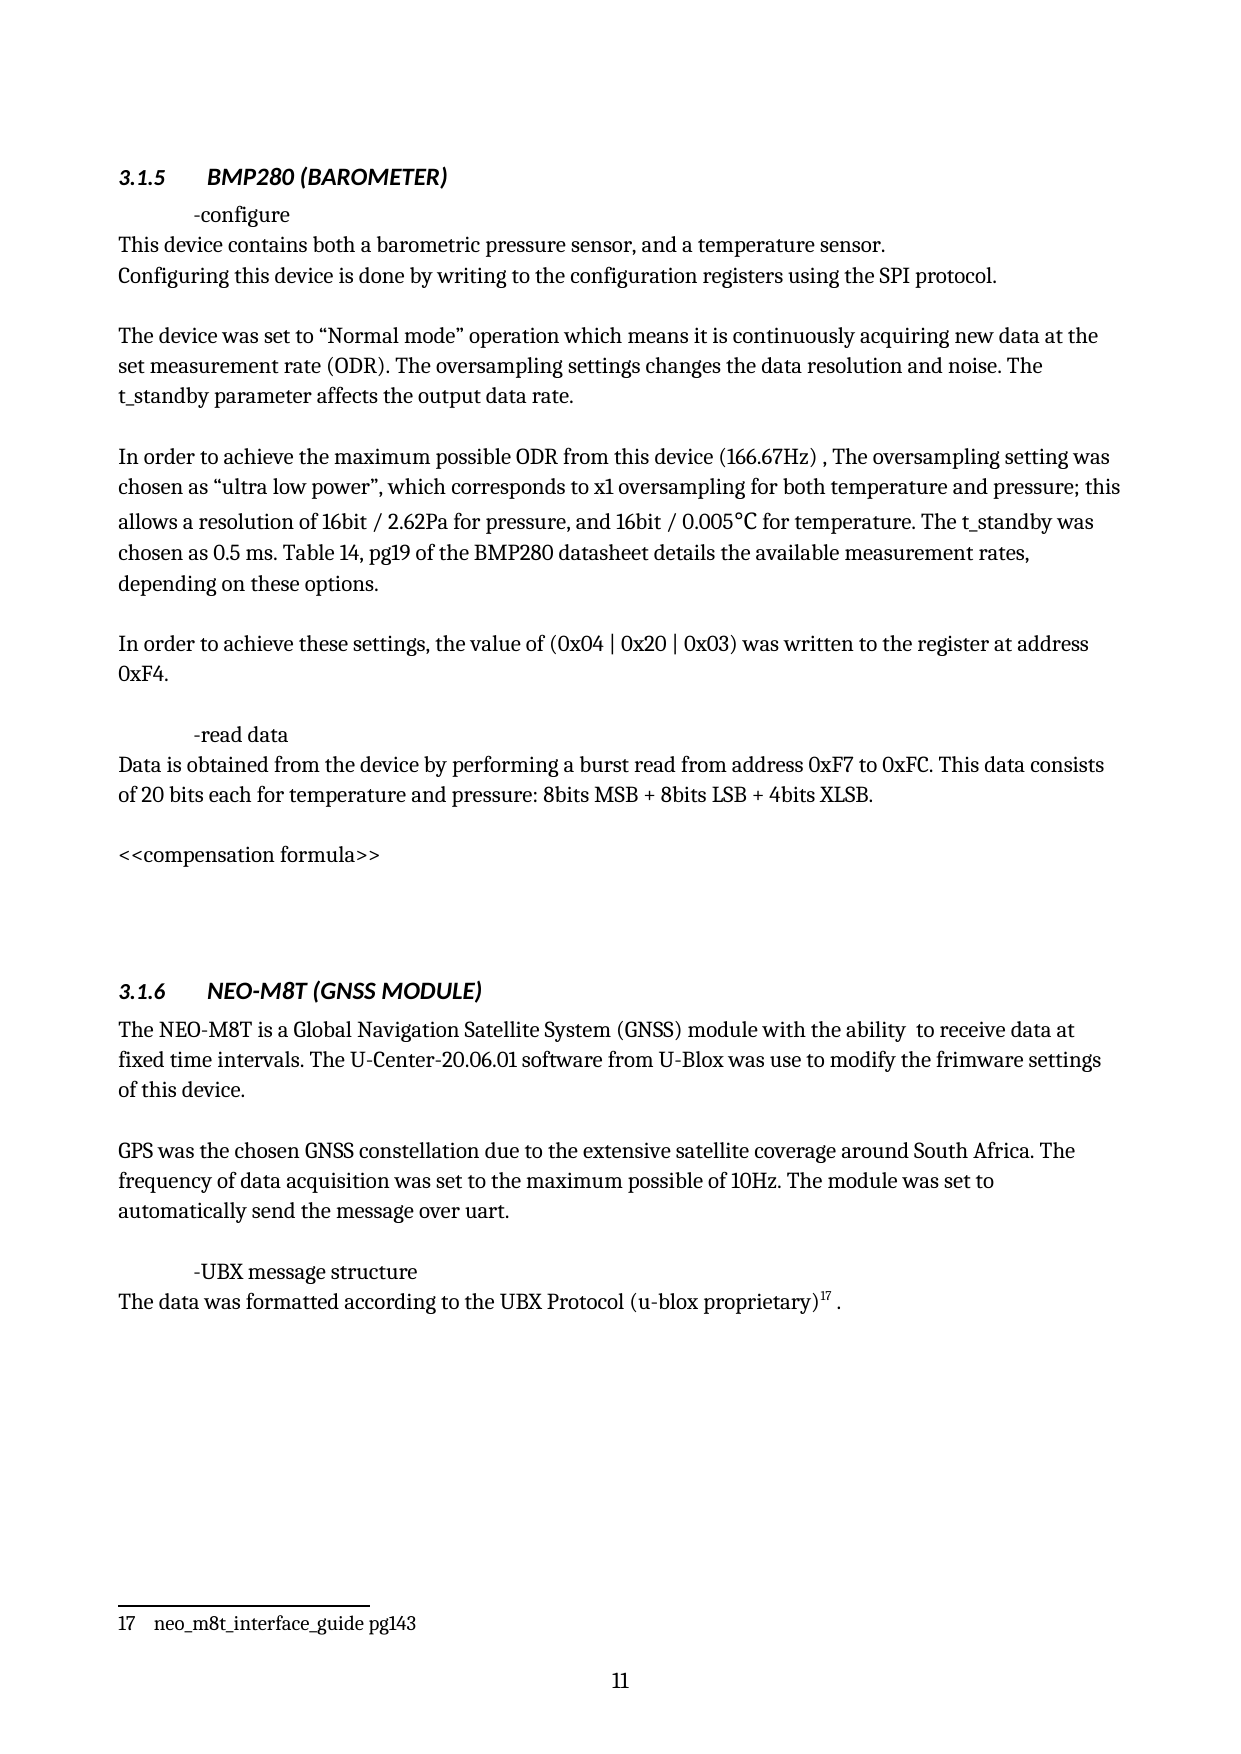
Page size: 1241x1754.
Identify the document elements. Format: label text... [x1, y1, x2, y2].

text GPS was the chosen GNSS constellation due to the extensive satellite coverage around South Africa. The frequency of data acquisition was set to the maximum possible of 10Hz. The module was set to automatically send the message over uart. [118, 1138, 1122, 1224]
text -UBX message structure [118, 1258, 1122, 1285]
text The device was set to “Normal mode” operation which means it is continuously acquiring new data at the set measurement rate (ODR). The oversampling settings changes the data resolution and noise. The t_standby parameter affects the output data rate. [118, 323, 1122, 410]
text Data is obtained from the device by performing a burst read from address 0xF7 to 0xFC. This data consists of 20 bits each for temperature and pressure: 8bits MSB + 8bits LSB + 4bits XLSB. [118, 752, 1122, 808]
text The NEO-M8T is a Global Navigation Satellite System (GNSS) module with the ability to receive data at fixed time intervals. The U-Center-20.06.01 software from U-Blox was use to modify the frimware settings of this device. [118, 1017, 1122, 1103]
text -configure [118, 202, 1122, 228]
text -read data [118, 721, 1122, 748]
text This device contains both a barometric pressure sensor, and a temperature sensor. [118, 232, 1122, 259]
text Configuring this device is done by writing to the configuration registers using the SPI protocol. [118, 262, 1122, 289]
subtitle BMP280 (BAROMETER) [118, 161, 1122, 191]
text In order to achieve the maximum possible ODR from this device (166.67Hz) , The oversampling setting was chosen as “ultra low power”, which corresponds to x1 oversampling for both temperature and pressure; this allows a resolution of 16bit / 2.62Pa for pressure, and 16bit / 0.005℃ for temperature. The t_standby was chosen as 0.5 ms. Table 14, pg19 of the BMP280 datasheet details the available measurement rates, depending on these options. [118, 444, 1122, 597]
text <<compensation formula>> [118, 842, 1122, 868]
subtitle NEO-M8T (GNSS MODULE) [118, 976, 1122, 1006]
text neo_m8t_interface_guide pg143 [118, 1612, 1122, 1636]
text In order to achieve these settings, the value of (0x04 | 0x20 | 0x03) was written to the register at address 0xF4. [118, 631, 1122, 687]
text The data was formatted according to the UBX Protocol (u-blox proprietary) . [118, 1289, 1122, 1315]
